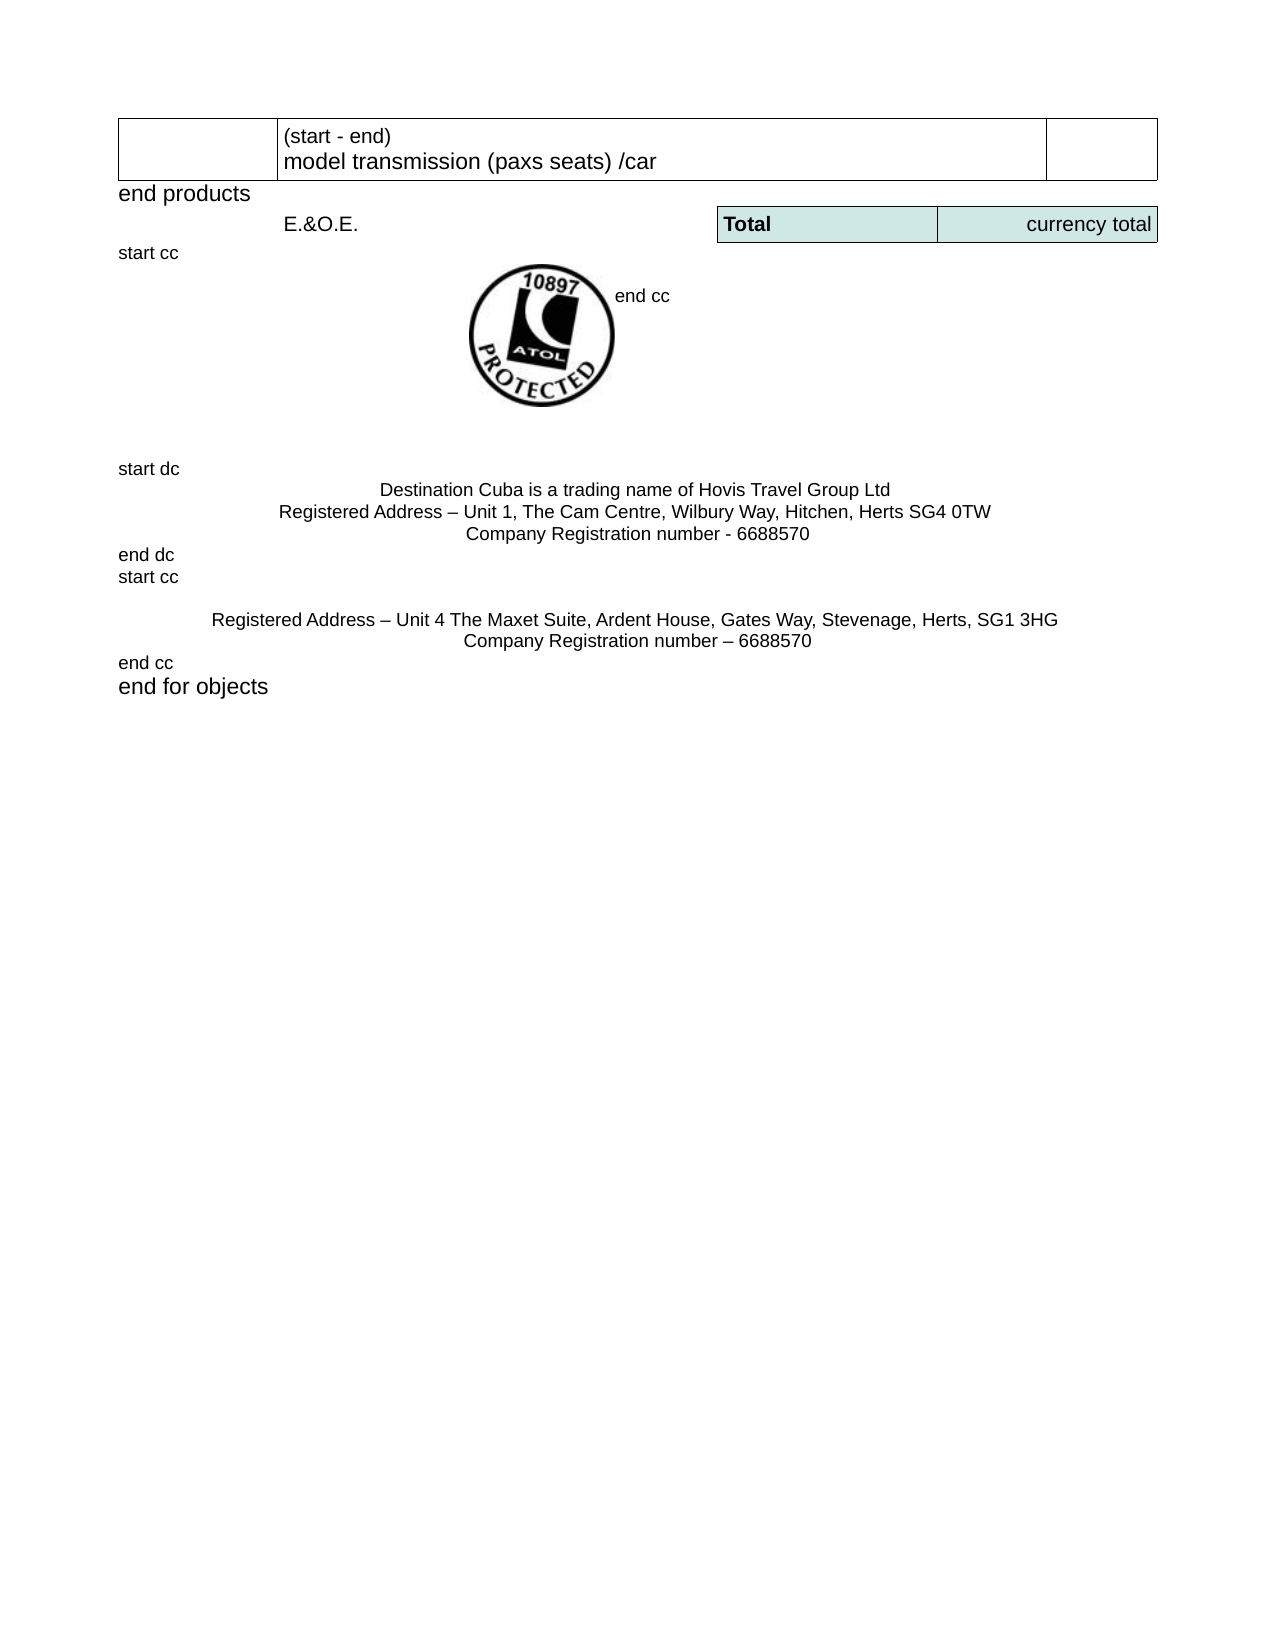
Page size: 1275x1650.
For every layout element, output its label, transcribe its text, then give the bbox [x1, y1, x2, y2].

table_header [119, 119, 277, 180]
text end for objects [118, 673, 1157, 700]
table_header Total [718, 207, 937, 242]
text start cc [118, 566, 1157, 587]
text Destination Cuba is a trading name of Hovis Travel Group Ltd [118, 479, 1157, 501]
table_header (start - end) model transmission (paxs seats) /car [278, 119, 1046, 180]
text Registered Address – Unit 4 The Maxet Suite, Ardent House, Gates Way, Stevenage, Herts, SG1 3HG [118, 609, 1157, 630]
text end cc [615, 285, 1157, 307]
text start cc [118, 242, 1157, 264]
text end cc [118, 652, 1157, 673]
text Registered Address – Unit 1, The Cam Centre, Wilbury Way, Hitchen, Herts SG4 0TW [118, 501, 1157, 522]
text Company Registration number - 6688570 [118, 522, 1157, 544]
text end products [118, 181, 1157, 206]
table_header currency total [938, 207, 1157, 242]
picture [469, 264, 615, 407]
table_header E.&O.E. [278, 206, 717, 242]
table_header [1047, 119, 1157, 180]
text start dc [118, 458, 1157, 479]
text Company Registration number – 6688570 [118, 630, 1157, 652]
table_header [118, 206, 277, 242]
text [118, 285, 469, 307]
text end dc [118, 544, 1157, 566]
